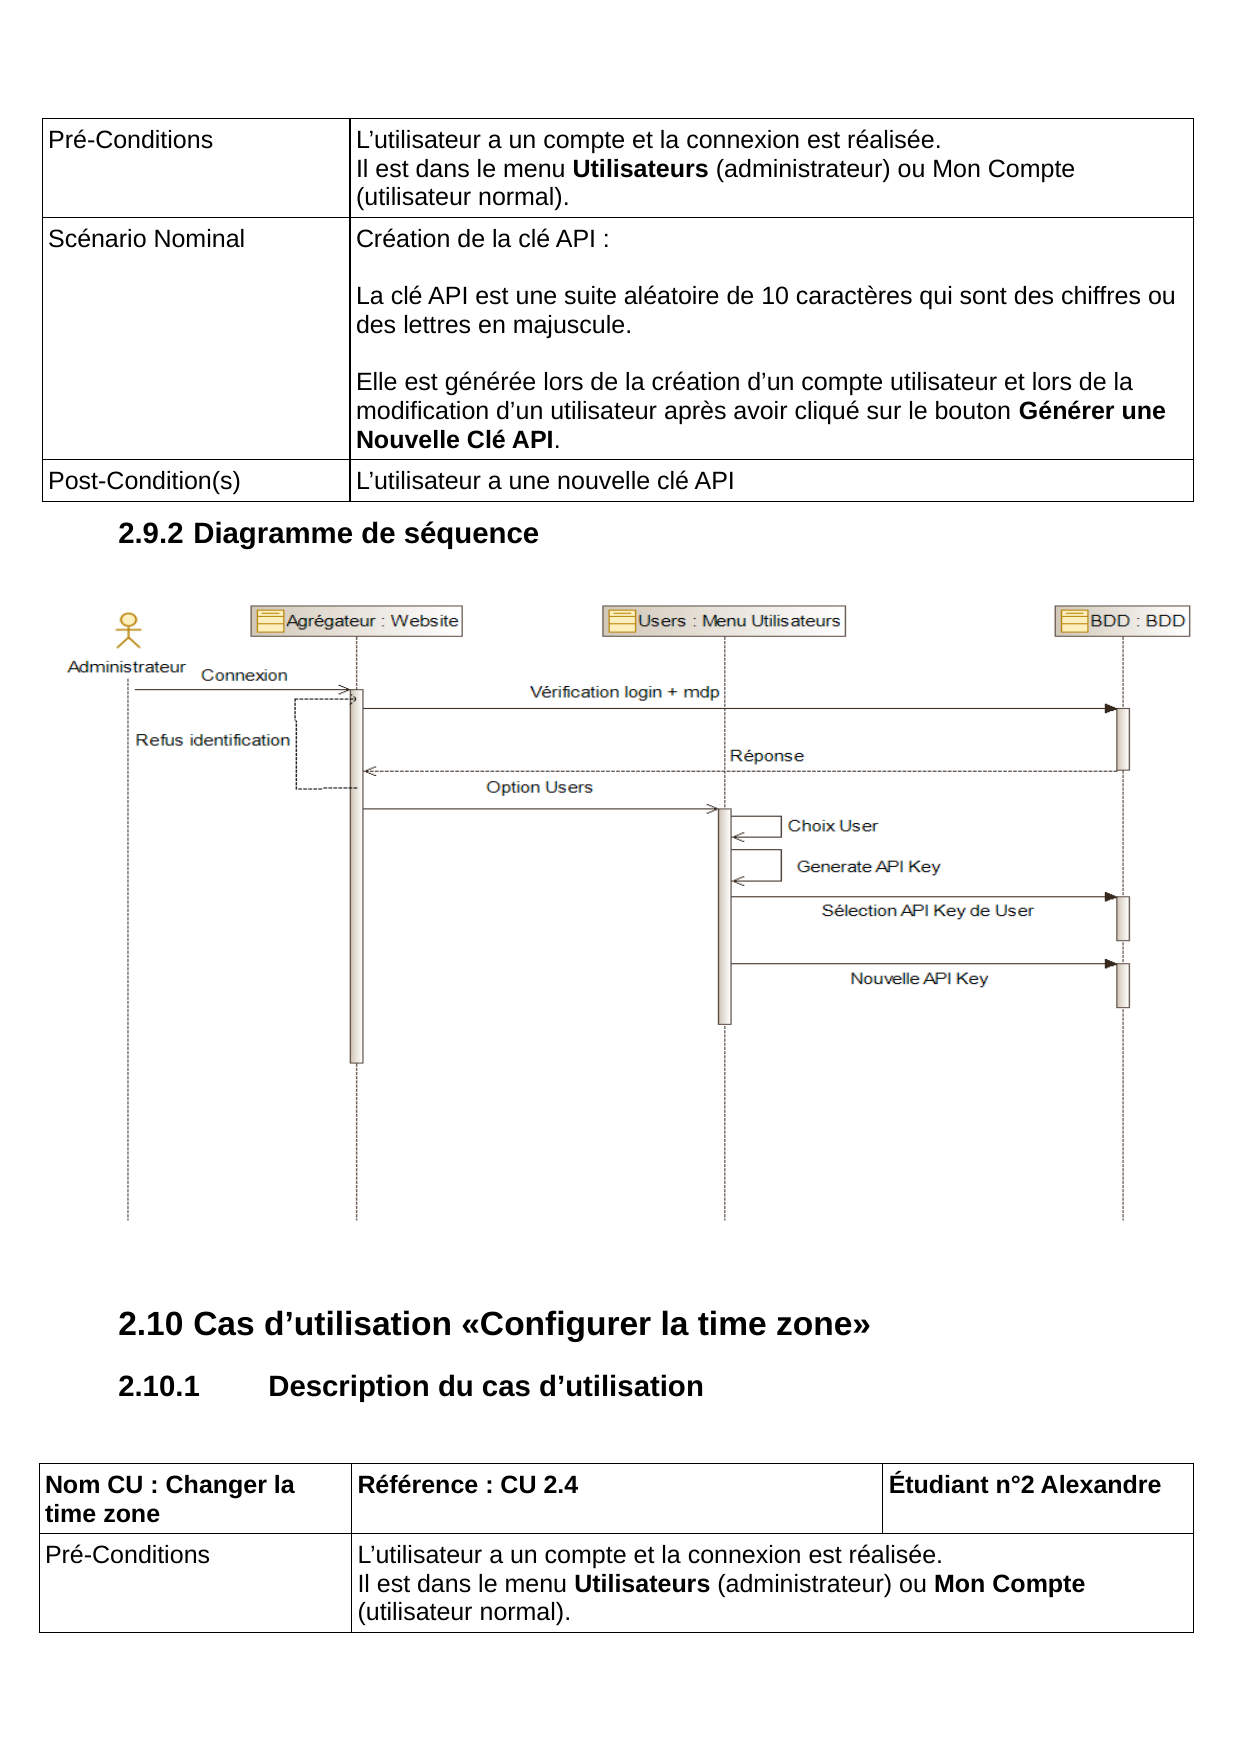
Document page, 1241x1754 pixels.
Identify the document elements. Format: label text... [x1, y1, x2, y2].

table_cell L’utilisateur a une nouvelle clé API [351, 460, 1193, 501]
subtitle Diagramme de séquence [118, 516, 1122, 550]
subtitle Description du cas d’utilisation [118, 1369, 1122, 1403]
table_header Référence : CU 2.4 [352, 1464, 882, 1533]
table_header Étudiant n°2 Alexandre [883, 1464, 1193, 1533]
table_cell Création de la clé API : La clé API est une suite aléatoire de 10 caractères qui sont des chiffres ou des lettres en majuscule. Elle est générée lors de la création d’un compte utilisateur et lors de la modification d’un utilisateur après avoir cliqué sur le bouton Générer une Nouvelle Clé API. [351, 218, 1193, 459]
table_cell Post-Condition(s) [43, 460, 349, 501]
table_cell Scénario Nominal [43, 218, 349, 459]
subtitle Cas d’utilisation «Configurer la time zone» [118, 1303, 1122, 1342]
table_cell Pré-Conditions [43, 119, 349, 217]
table_cell Pré-Conditions [40, 1534, 351, 1632]
table_cell L’utilisateur a un compte et la connexion est réalisée. Il est dans le menu Utilisateurs (administrateur) ou Mon Compte (utilisateur normal). [352, 1534, 1193, 1632]
picture [37, 595, 1203, 1231]
table_header Nom CU : Changer la time zone [40, 1464, 351, 1533]
table_cell L’utilisateur a un compte et la connexion est réalisée. Il est dans le menu Utilisateurs (administrateur) ou Mon Compte (utilisateur normal). [351, 119, 1193, 217]
